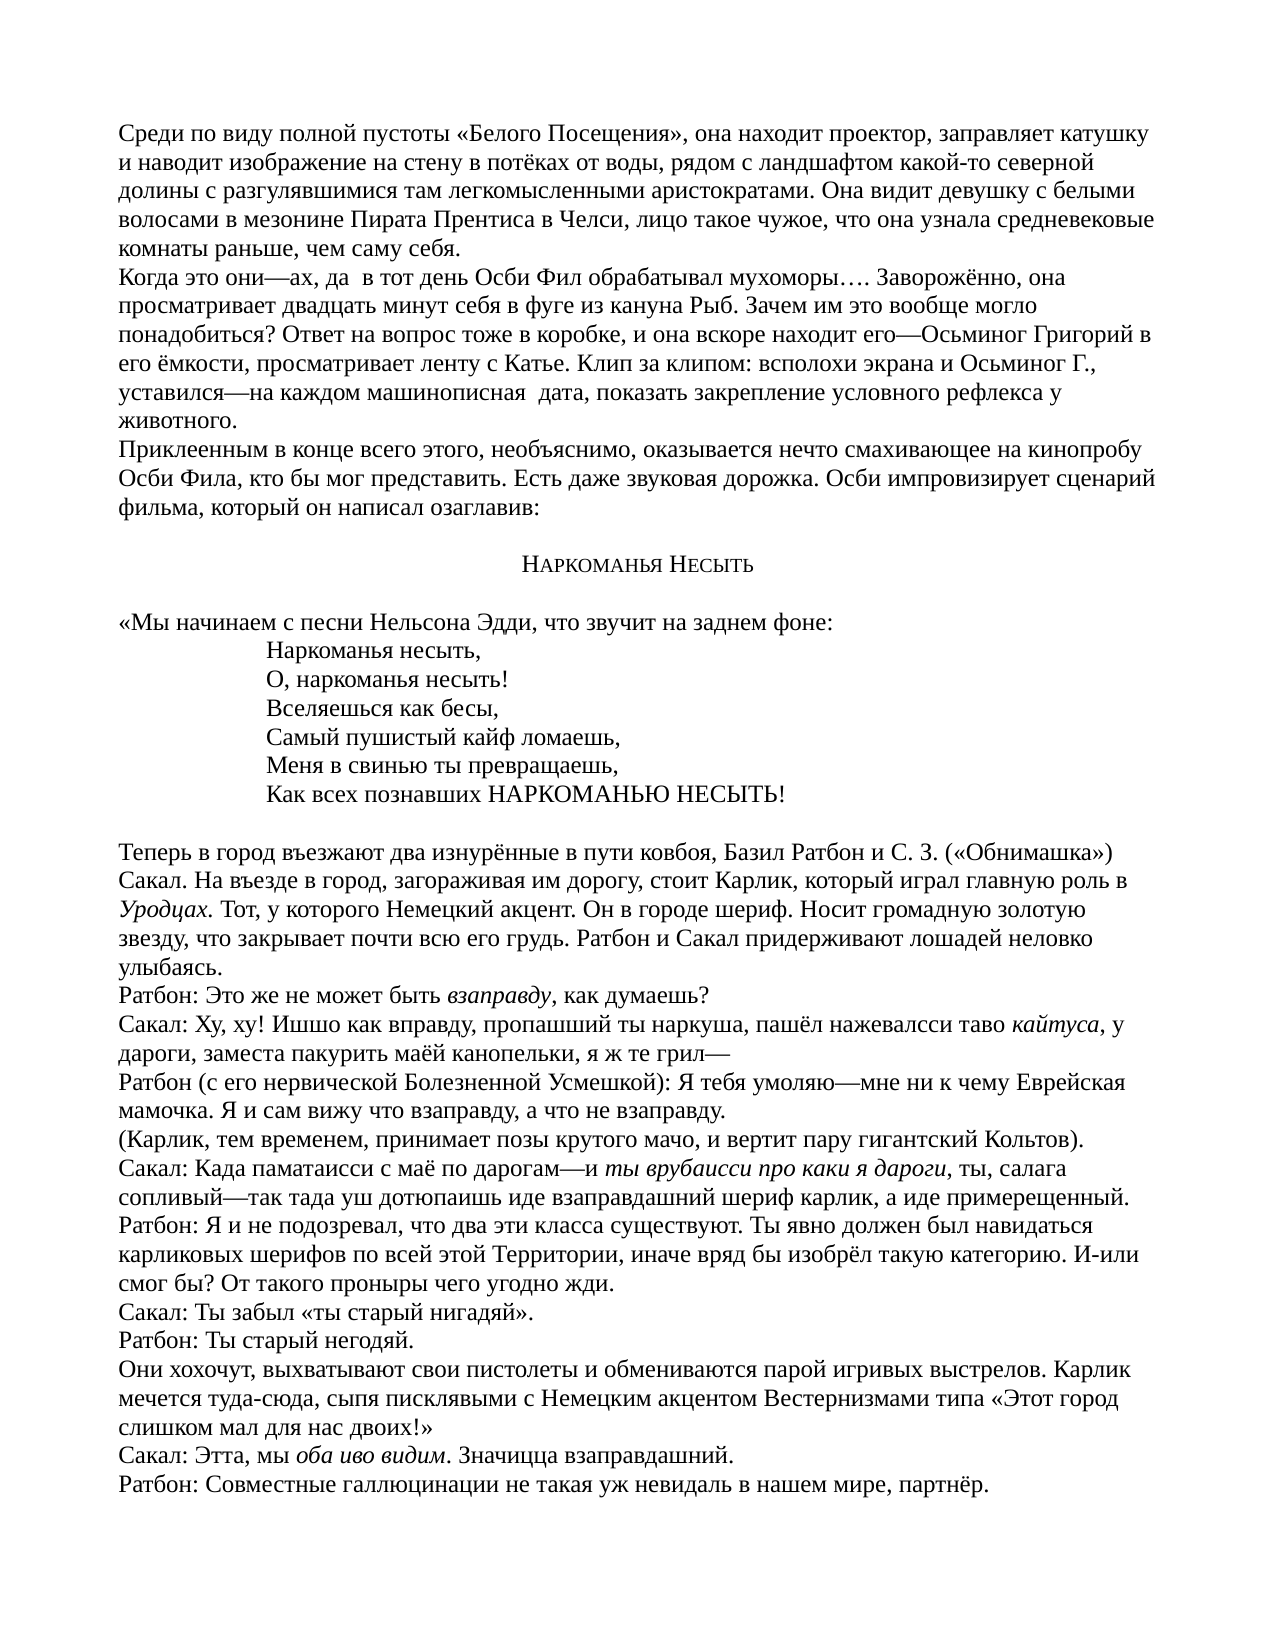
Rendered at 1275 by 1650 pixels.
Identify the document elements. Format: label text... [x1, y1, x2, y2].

text Сакал: Этта, мы оба иво видим. Значицца взаправдашний. [118, 1441, 1157, 1469]
text Наркоманья несыть, [266, 636, 1157, 664]
text Самый пушистый кайф ломаешь, [266, 722, 1157, 751]
text «Мы начинаем с песни Нельсона Эдди, что звучит на заднем фоне: [118, 607, 1157, 636]
text Они хохочут, выхватывают свои пистолеты и обмениваются парой игривых выстрелов. Карлик мечется туда-сюда, сыпя писклявыми с Немецким акцентом Вестернизмами типа «Этот город слишком мал для нас двоих!» [118, 1354, 1157, 1441]
text Ратбон: Совместные галлюцинации не такая уж невидаль в нашем мире, партнёр. [118, 1469, 1157, 1498]
text Ратбон: Ты старый негодяй. [118, 1326, 1157, 1354]
text Когда это они—ах, да в тот день Осби Фил обрабатывал мухоморы…. Заворожённо, она просматривает двадцать минут себя в фуге из кануна Рыб. Зачем им это вообще могло понадобиться? Ответ на вопрос тоже в коробке, и она вскоре находит его—Осьминог Григорий в его ёмкости, просматривает ленту с Катье. Клип за клипом: всполохи экрана и Осьминог Г., уставился—на каждом машинописная дата, показать закрепление условного рефлекса у животного. [118, 262, 1157, 434]
text Приклеенным в конце всего этого, необъяснимо, оказывается нечто смахивающее на кинопробу Осби Фила, кто бы мог представить. Есть даже звуковая дорожка. Осби импровизирует сценарий фильма, который он написал озаглавив: [118, 434, 1157, 521]
text Сакал: Када паматаисси с маё по дарогам—и ты врубаисси про каки я дароги, ты, салага сопливый—так тада уш дотюпаишь иде взаправдашний шериф карлик, а иде примерещенный. [118, 1153, 1157, 1211]
text Меня в свинью ты превращаешь, [266, 751, 1157, 779]
text Среди по виду полной пустоты «Белого Посещения», она находит проектор, заправляет катушку и наводит изображение на стену в потёках от воды, рядом с ландшафтом какой-то северной долины с разгулявшимися там легкомысленными аристократами. Она видит девушку с белыми волосами в мезонине Пирата Прентиса в Челси, лицо такое чужое, что она узнала средневековые комнаты раньше, чем саму себя. [118, 118, 1157, 262]
text (Карлик, тем временем, принимает позы крутого мачо, и вертит пару гигантский Кольтов). [118, 1124, 1157, 1153]
text Теперь в город въезжают два изнурённые в пути ковбоя, Базил Ратбон и С. З. («Обнимашка») Сакал. На въезде в город, загораживая им дорогу, стоит Карлик, который играл главную роль в Уродцах. Тот, у которого Немецкий акцент. Он в городе шериф. Носит громадную золотую звезду, что закрывает почти всю его грудь. Ратбон и Сакал придерживают лошадей неловко улыбаясь. [118, 837, 1157, 981]
text Ратбон (с его нервической Болезненной Усмешкой): Я тебя умоляю—мне ни к чему Еврейская мамочка. Я и сам вижу что взаправду, а что не взаправду. [118, 1067, 1157, 1124]
text Сакал: Ху, ху! Ишшо как вправду, пропашший ты наркуша, пашёл нажевалсси таво кайтуса, у дароги, заместа пакурить маёй канопельки, я ж те грил— [118, 1009, 1157, 1067]
text Ратбон: Я и не подозревал, что два эти класса существуют. Ты явно должен был навидаться карликовых шерифов по всей этой Территории, иначе вряд бы изобрёл такую категорию. И-или смог бы? От такого проныры чего угодно жди. [118, 1211, 1157, 1297]
text О, наркоманья несыть! [266, 664, 1157, 693]
text Вселяешься как бесы, [266, 693, 1157, 722]
text Как всех познавших НАРКОМАНЬЮ НЕСЫТЬ! [266, 779, 1157, 808]
text Сакал: Ты забыл «ты старый нигадяй». [118, 1297, 1157, 1326]
text Наркоманья Несыть [118, 549, 1157, 578]
text Ратбон: Это же не может быть взаправду, как думаешь? [118, 981, 1157, 1009]
